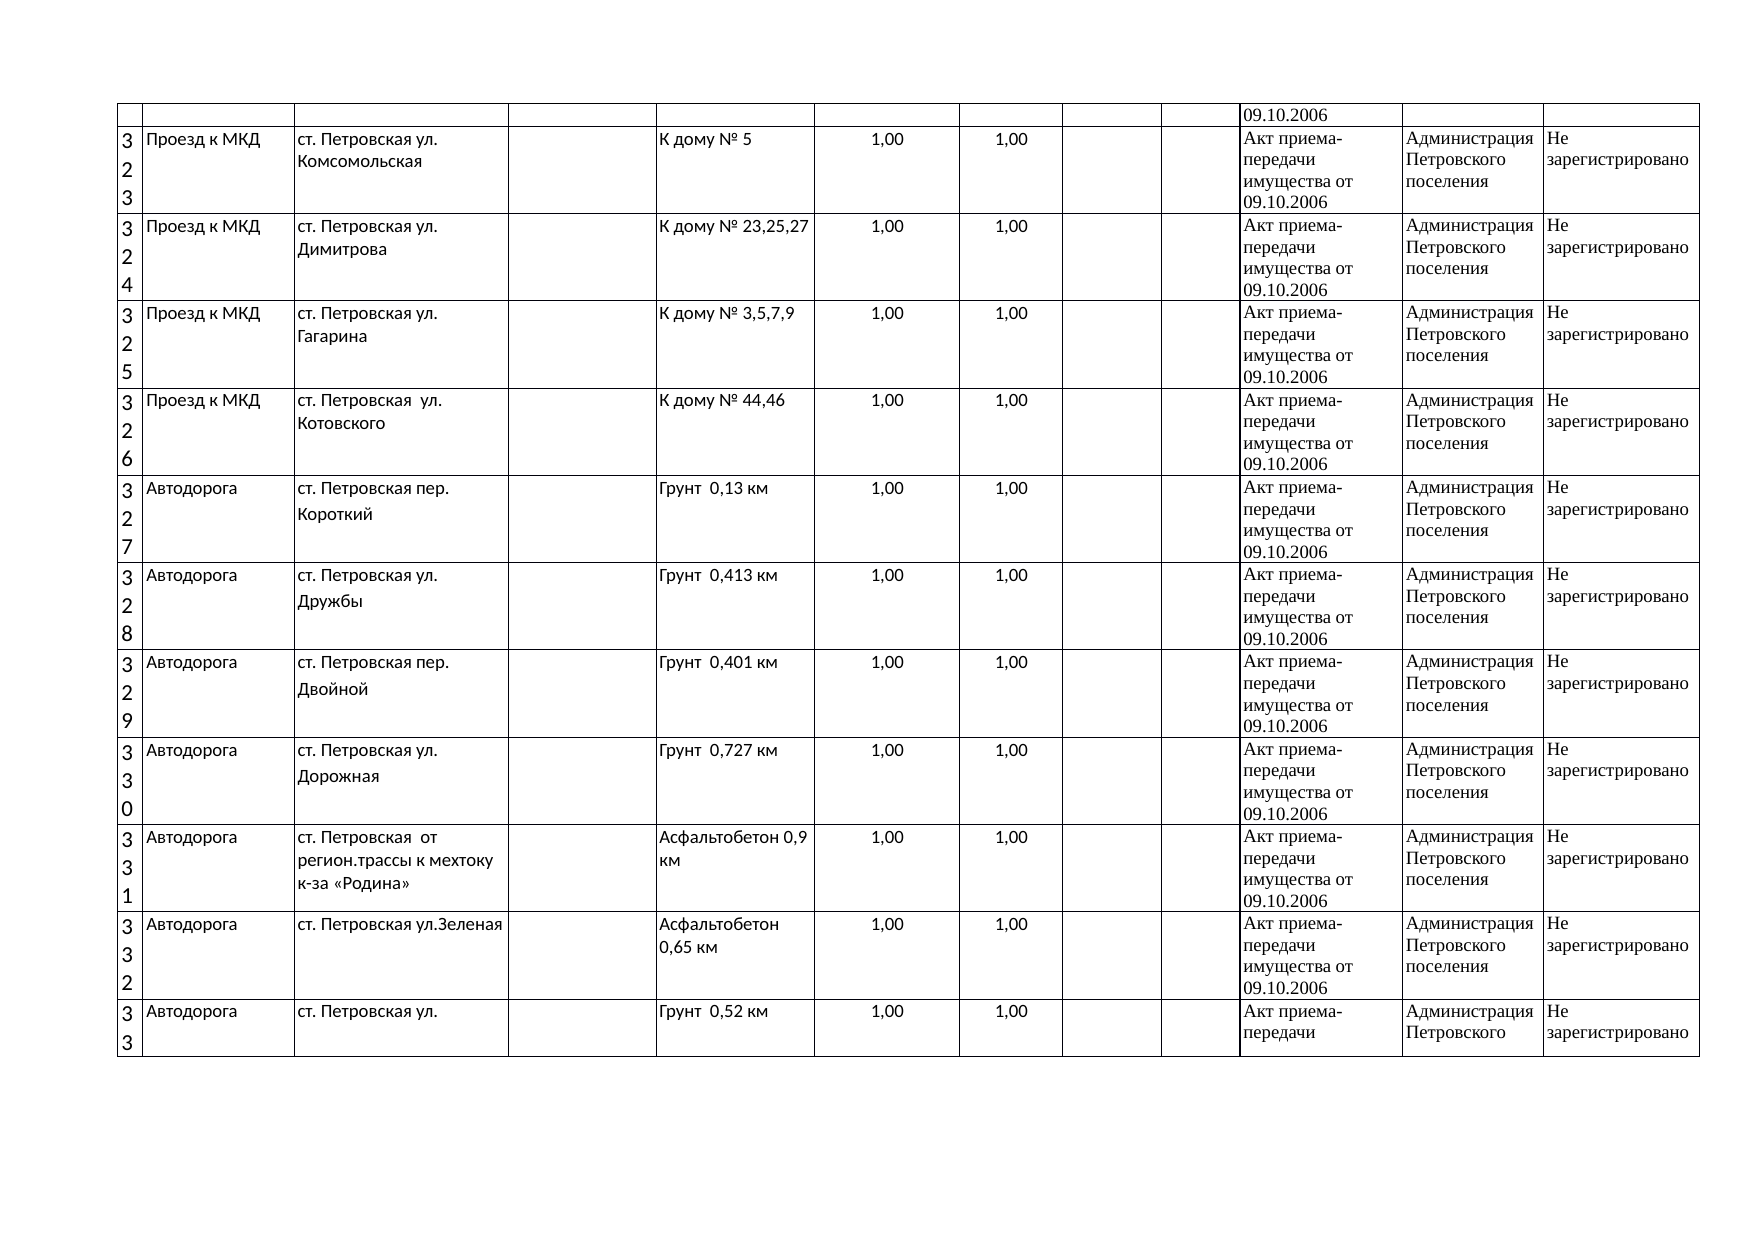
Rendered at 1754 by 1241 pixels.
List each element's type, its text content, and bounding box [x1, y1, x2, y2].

table_cell [1063, 563, 1161, 649]
table_cell Акт приема-передачи имущества от 09.10.2006 [1241, 301, 1402, 387]
table_cell Администрация Петровского поселения [1403, 476, 1543, 562]
table_cell [1162, 104, 1239, 126]
table_cell ст. Петровская ул. Гагарина [295, 301, 508, 387]
table_cell [509, 563, 656, 649]
table_cell Акт приема-передачи имущества от 09.10.2006 [1241, 912, 1402, 998]
table_cell Акт приема-передачи имущества от 09.10.2006 [1241, 389, 1402, 475]
table_cell ст. Петровская ул. Комсомольская [295, 127, 508, 213]
table_cell Акт приема-передачи имущества от 09.10.2006 [1241, 738, 1402, 824]
table_cell [1063, 214, 1161, 300]
table_cell [118, 104, 142, 126]
table_cell 1,00 [815, 127, 959, 213]
table_cell [509, 301, 656, 387]
table_cell Администрация Петровского поселения [1403, 650, 1543, 737]
table_cell 33 [118, 1000, 142, 1056]
table_cell Акт приема-передачи имущества от 09.10.2006 [1241, 214, 1402, 300]
table_cell [509, 104, 656, 126]
table_cell К дому № 44,46 [657, 389, 814, 475]
table_cell 1,00 [960, 825, 1062, 911]
table_cell 1,00 [815, 738, 959, 824]
table_cell 324 [118, 214, 142, 300]
table_cell 1,00 [960, 1000, 1062, 1056]
table_cell [143, 104, 294, 126]
table_cell [1063, 825, 1161, 911]
table_cell Администрация Петровского поселения [1403, 825, 1543, 911]
table_cell Асфальтобетон 0,65 км [657, 912, 814, 998]
table_cell Акт приема-передачи имущества от 09.10.2006 [1241, 650, 1402, 737]
table_cell ст. Петровская ул. [295, 1000, 508, 1056]
table_cell 328 [118, 563, 142, 649]
table_cell [509, 650, 656, 737]
table_cell [1544, 104, 1699, 126]
table_cell 329 [118, 650, 142, 737]
table_cell 1,00 [960, 214, 1062, 300]
table_cell ст. Петровская пер. Двойной [295, 650, 508, 737]
table_cell К дому № 23,25,27 [657, 214, 814, 300]
table_cell [1162, 1000, 1239, 1056]
table_cell 332 [118, 912, 142, 998]
table_cell 1,00 [960, 650, 1062, 737]
table_cell Не зарегистрировано [1544, 476, 1699, 562]
table_cell ст. Петровская ул. Димитрова [295, 214, 508, 300]
table_cell [960, 104, 1062, 126]
table_cell 325 [118, 301, 142, 387]
table_cell 1,00 [815, 650, 959, 737]
table_cell 1,00 [815, 825, 959, 911]
table_cell Администрация Петровского поселения [1403, 127, 1543, 213]
table_cell [1063, 127, 1161, 213]
table_cell 1,00 [815, 912, 959, 998]
table_cell [509, 1000, 656, 1056]
table_cell 327 [118, 476, 142, 562]
table_cell [509, 389, 656, 475]
table_cell [1063, 301, 1161, 387]
table_cell 1,00 [960, 912, 1062, 998]
table_cell [509, 476, 656, 562]
table_cell ст. Петровская ул. Котовского [295, 389, 508, 475]
table_cell 331 [118, 825, 142, 911]
table_cell [1063, 389, 1161, 475]
table_cell Акт приема-передачи имущества от 09.10.2006 [1241, 825, 1402, 911]
table_cell [1162, 738, 1239, 824]
table_cell Автодорога [143, 650, 294, 737]
table_cell 1,00 [960, 476, 1062, 562]
table_cell Не зарегистрировано [1544, 912, 1699, 998]
table_cell 323 [118, 127, 142, 213]
table_cell 1,00 [960, 738, 1062, 824]
table_cell [1162, 825, 1239, 911]
table_cell Не зарегистрировано [1544, 214, 1699, 300]
table_cell Акт приема-передачи имущества от 09.10.2006 [1241, 476, 1402, 562]
table_cell Акт приема-передачи [1241, 1000, 1402, 1056]
table_cell Администрация Петровского поселения [1403, 389, 1543, 475]
table_cell Администрация Петровского [1403, 1000, 1543, 1056]
table_cell Проезд к МКД [143, 301, 294, 387]
table_cell [509, 127, 656, 213]
table_cell 1,00 [960, 563, 1062, 649]
table_cell Администрация Петровского поселения [1403, 214, 1543, 300]
table_cell Администрация Петровского поселения [1403, 563, 1543, 649]
table_cell Грунт 0,413 км [657, 563, 814, 649]
table_cell [1063, 650, 1161, 737]
table_cell Автодорога [143, 563, 294, 649]
table_cell Грунт 0,401 км [657, 650, 814, 737]
table_cell Не зарегистрировано [1544, 563, 1699, 649]
table_cell 1,00 [815, 476, 959, 562]
table_cell Не зарегистрировано [1544, 127, 1699, 213]
table_cell Грунт 0,52 км [657, 1000, 814, 1056]
table_cell [1162, 127, 1239, 213]
table_cell Акт приема-передачи имущества от 09.10.2006 [1241, 563, 1402, 649]
table_cell [1162, 476, 1239, 562]
table_cell 1,00 [960, 301, 1062, 387]
table_cell [509, 912, 656, 998]
table_cell Асфальтобетон 0,9 км [657, 825, 814, 911]
table_cell 1,00 [815, 214, 959, 300]
table_cell Не зарегистрировано [1544, 738, 1699, 824]
table_cell [509, 825, 656, 911]
table_cell ст. Петровская ул.Зеленая [295, 912, 508, 998]
table_cell [509, 214, 656, 300]
table_cell Проезд к МКД [143, 127, 294, 213]
table_cell [1403, 104, 1543, 126]
table_cell Не зарегистрировано [1544, 650, 1699, 737]
table_cell Проезд к МКД [143, 214, 294, 300]
table_cell [1162, 563, 1239, 649]
table_cell Администрация Петровского поселения [1403, 738, 1543, 824]
table_cell Не зарегистрировано [1544, 301, 1699, 387]
table_cell Грунт 0,13 км [657, 476, 814, 562]
table_cell Акт приема-передачи имущества от 09.10.2006 [1241, 127, 1402, 213]
table_cell [1162, 389, 1239, 475]
table_cell [295, 104, 508, 126]
table_cell [815, 104, 959, 126]
table_cell 1,00 [960, 127, 1062, 213]
table_cell К дому № 3,5,7,9 [657, 301, 814, 387]
table_cell 1,00 [815, 563, 959, 649]
table_cell Администрация Петровского поселения [1403, 912, 1543, 998]
table_cell ст. Петровская ул. Дорожная [295, 738, 508, 824]
table_cell Не зарегистрировано [1544, 389, 1699, 475]
table_cell [1063, 1000, 1161, 1056]
table_cell Не зарегистрировано [1544, 825, 1699, 911]
table_cell [1162, 912, 1239, 998]
table_cell [509, 738, 656, 824]
table_cell 1,00 [815, 301, 959, 387]
table_cell Автодорога [143, 1000, 294, 1056]
table_cell Автодорога [143, 476, 294, 562]
table_cell [1063, 738, 1161, 824]
table_cell 326 [118, 389, 142, 475]
table_cell ст. Петровская ул. Дружбы [295, 563, 508, 649]
table_cell [1162, 214, 1239, 300]
table_cell 09.10.2006 [1241, 104, 1402, 126]
table_cell ст. Петровская пер. Короткий [295, 476, 508, 562]
table_cell ст. Петровская от регион.трассы к мехтоку к-за «Родина» [295, 825, 508, 911]
table_cell [1063, 912, 1161, 998]
table_cell 1,00 [815, 389, 959, 475]
table_cell Автодорога [143, 912, 294, 998]
table_cell 1,00 [960, 389, 1062, 475]
table_cell [1063, 476, 1161, 562]
table_cell 330 [118, 738, 142, 824]
table_cell [1162, 650, 1239, 737]
table_cell [1063, 104, 1161, 126]
table_cell Автодорога [143, 825, 294, 911]
table_cell [1162, 301, 1239, 387]
table_cell 1,00 [815, 1000, 959, 1056]
table_cell Администрация Петровского поселения [1403, 301, 1543, 387]
table_cell Грунт 0,727 км [657, 738, 814, 824]
table_cell Автодорога [143, 738, 294, 824]
table_cell Не зарегистрировано [1544, 1000, 1699, 1056]
table_cell Проезд к МКД [143, 389, 294, 475]
table_cell К дому № 5 [657, 127, 814, 213]
table_cell [657, 104, 814, 126]
